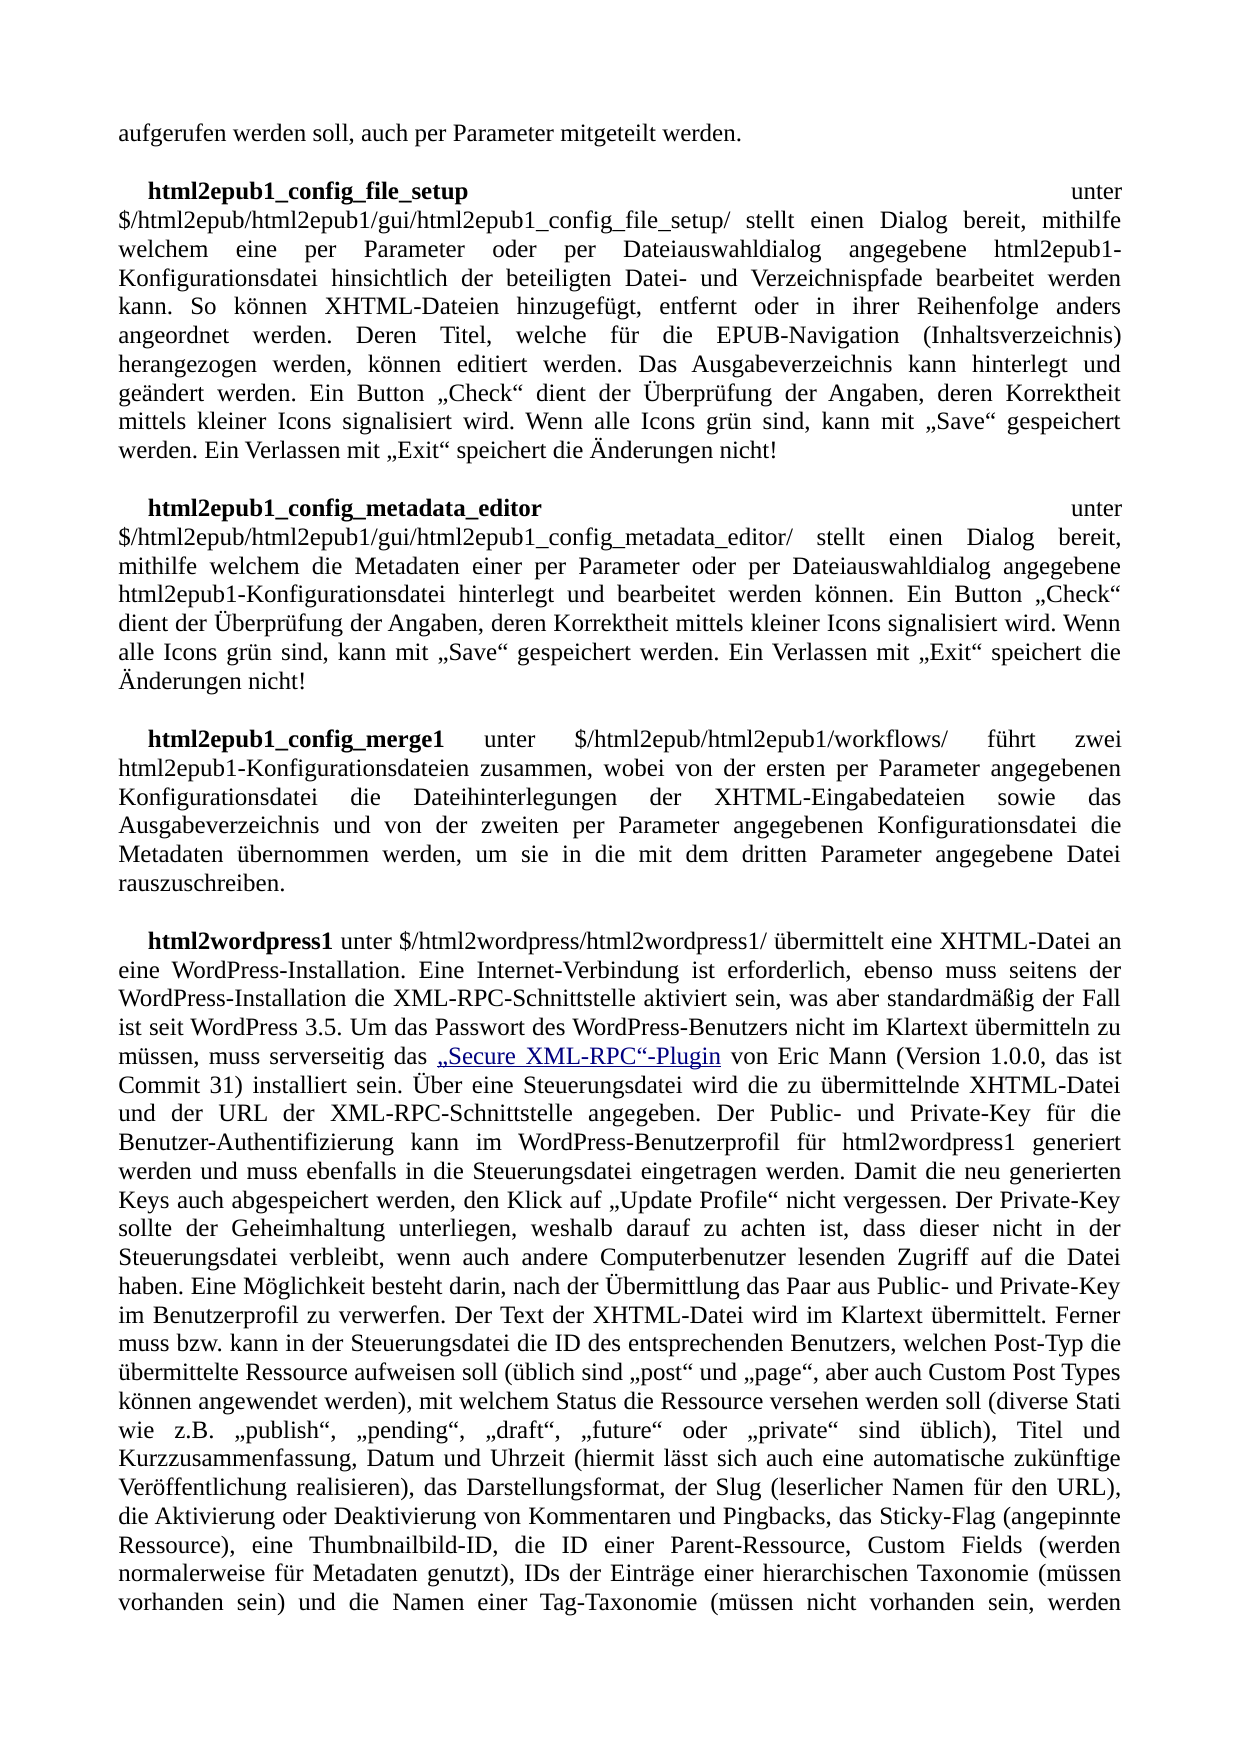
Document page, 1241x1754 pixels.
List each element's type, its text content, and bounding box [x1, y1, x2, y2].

text aufgerufen werden soll, auch per Parameter mitgeteilt werden. [118, 118, 1122, 147]
text html2wordpress1 unter $/html2wordpress/html2wordpress1/ übermittelt eine XHTML-Datei an eine WordPress-Installation. Eine Internet-Verbindung ist erforderlich, ebenso muss seitens der WordPress-Installation die XML-RPC-Schnittstelle aktiviert sein, was aber standardmäßig der Fall ist seit WordPress 3.5. Um das Passwort des WordPress-Benutzers nicht im Klartext übermitteln zu müssen, muss serverseitig das „Secure XML-RPC“-Plugin von Eric Mann (Version 1.0.0, das ist Commit 31) installiert sein. Über eine Steuerungsdatei wird die zu übermittelnde XHTML-Datei und der URL der XML-RPC-Schnittstelle angegeben. Der Public- und Private-Key für die Benutzer-Authentifizierung kann im WordPress-Benutzerprofil für html2wordpress1 generiert werden und muss ebenfalls in die Steuerungsdatei eingetragen werden. Damit die neu generierten Keys auch abgespeichert werden, den Klick auf „Update Profile“ nicht vergessen. Der Private-Key sollte der Geheimhaltung unterliegen, weshalb darauf zu achten ist, dass dieser nicht in der Steuerungsdatei verbleibt, wenn auch andere Computerbenutzer lesenden Zugriff auf die Datei haben. Eine Möglichkeit besteht darin, nach der Übermittlung das Paar aus Public- und Private-Key im Benutzerprofil zu verwerfen. Der Text der XHTML-Datei wird im Klartext übermittelt. Ferner muss bzw. kann in der Steuerungsdatei die ID des entsprechenden Benutzers, welchen Post-Typ die übermittelte Ressource aufweisen soll (üblich sind „post“ und „page“, aber auch Custom Post Types können angewendet werden), mit welchem Status die Ressource versehen werden soll (diverse Stati wie z.B. „publish“, „pending“, „draft“, „future“ oder „private“ sind üblich), Titel und Kurzzusammenfassung, Datum und Uhrzeit (hiermit lässt sich auch eine automatische zukünftige Veröffentlichung realisieren), das Darstellungsformat, der Slug (leserlicher Namen für den URL), die Aktivierung oder Deaktivierung von Kommentaren und Pingbacks, das Sticky-Flag (angepinnte Ressource), eine Thumbnailbild-ID, die ID einer Parent-Ressource, Custom Fields (werden normalerweise für Metadaten genutzt), IDs der Einträge einer hierarchischen Taxonomie (müssen vorhanden sein) und die Namen einer Tag-Taxonomie (müssen nicht vorhanden sein, werden [118, 926, 1122, 1616]
text html2epub1_config_file_setup unter $/html2epub/html2epub1/gui/html2epub1_config_file_setup/ stellt einen Dialog bereit, mithilfe welchem eine per Parameter oder per Dateiauswahldialog angegebene html2epub1-Konfigurationsdatei hinsichtlich der beteiligten Datei- und Verzeichnispfade bearbeitet werden kann. So können XHTML-Dateien hinzugefügt, entfernt oder in ihrer Reihenfolge anders angeordnet werden. Deren Titel, welche für die EPUB-Navigation (Inhaltsverzeichnis) herangezogen werden, können editiert werden. Das Ausgabeverzeichnis kann hinterlegt und geändert werden. Ein Button „Check“ dient der Überprüfung der Angaben, deren Korrektheit mittels kleiner Icons signalisiert wird. Wenn alle Icons grün sind, kann mit „Save“ gespeichert werden. Ein Verlassen mit „Exit“ speichert die Änderungen nicht! [118, 176, 1122, 464]
text html2epub1_config_metadata_editor unter $/html2epub/html2epub1/gui/html2epub1_config_metadata_editor/ stellt einen Dialog bereit, mithilfe welchem die Metadaten einer per Parameter oder per Dateiauswahldialog angegebene html2epub1-Konfigurationsdatei hinterlegt und bearbeitet werden können. Ein Button „Check“ dient der Überprüfung der Angaben, deren Korrektheit mittels kleiner Icons signalisiert wird. Wenn alle Icons grün sind, kann mit „Save“ gespeichert werden. Ein Verlassen mit „Exit“ speichert die Änderungen nicht! [118, 493, 1122, 694]
text html2epub1_config_merge1 unter $/html2epub/html2epub1/workflows/ führt zwei html2epub1-Konfigurationsdateien zusammen, wobei von der ersten per Parameter angegebenen Konfigurationsdatei die Dateihinterlegungen der XHTML-Eingabedateien sowie das Ausgabeverzeichnis und von der zweiten per Parameter angegebenen Konfigurationsdatei die Metadaten übernommen werden, um sie in die mit dem dritten Parameter angegebene Datei rauszuschreiben. [118, 724, 1122, 897]
